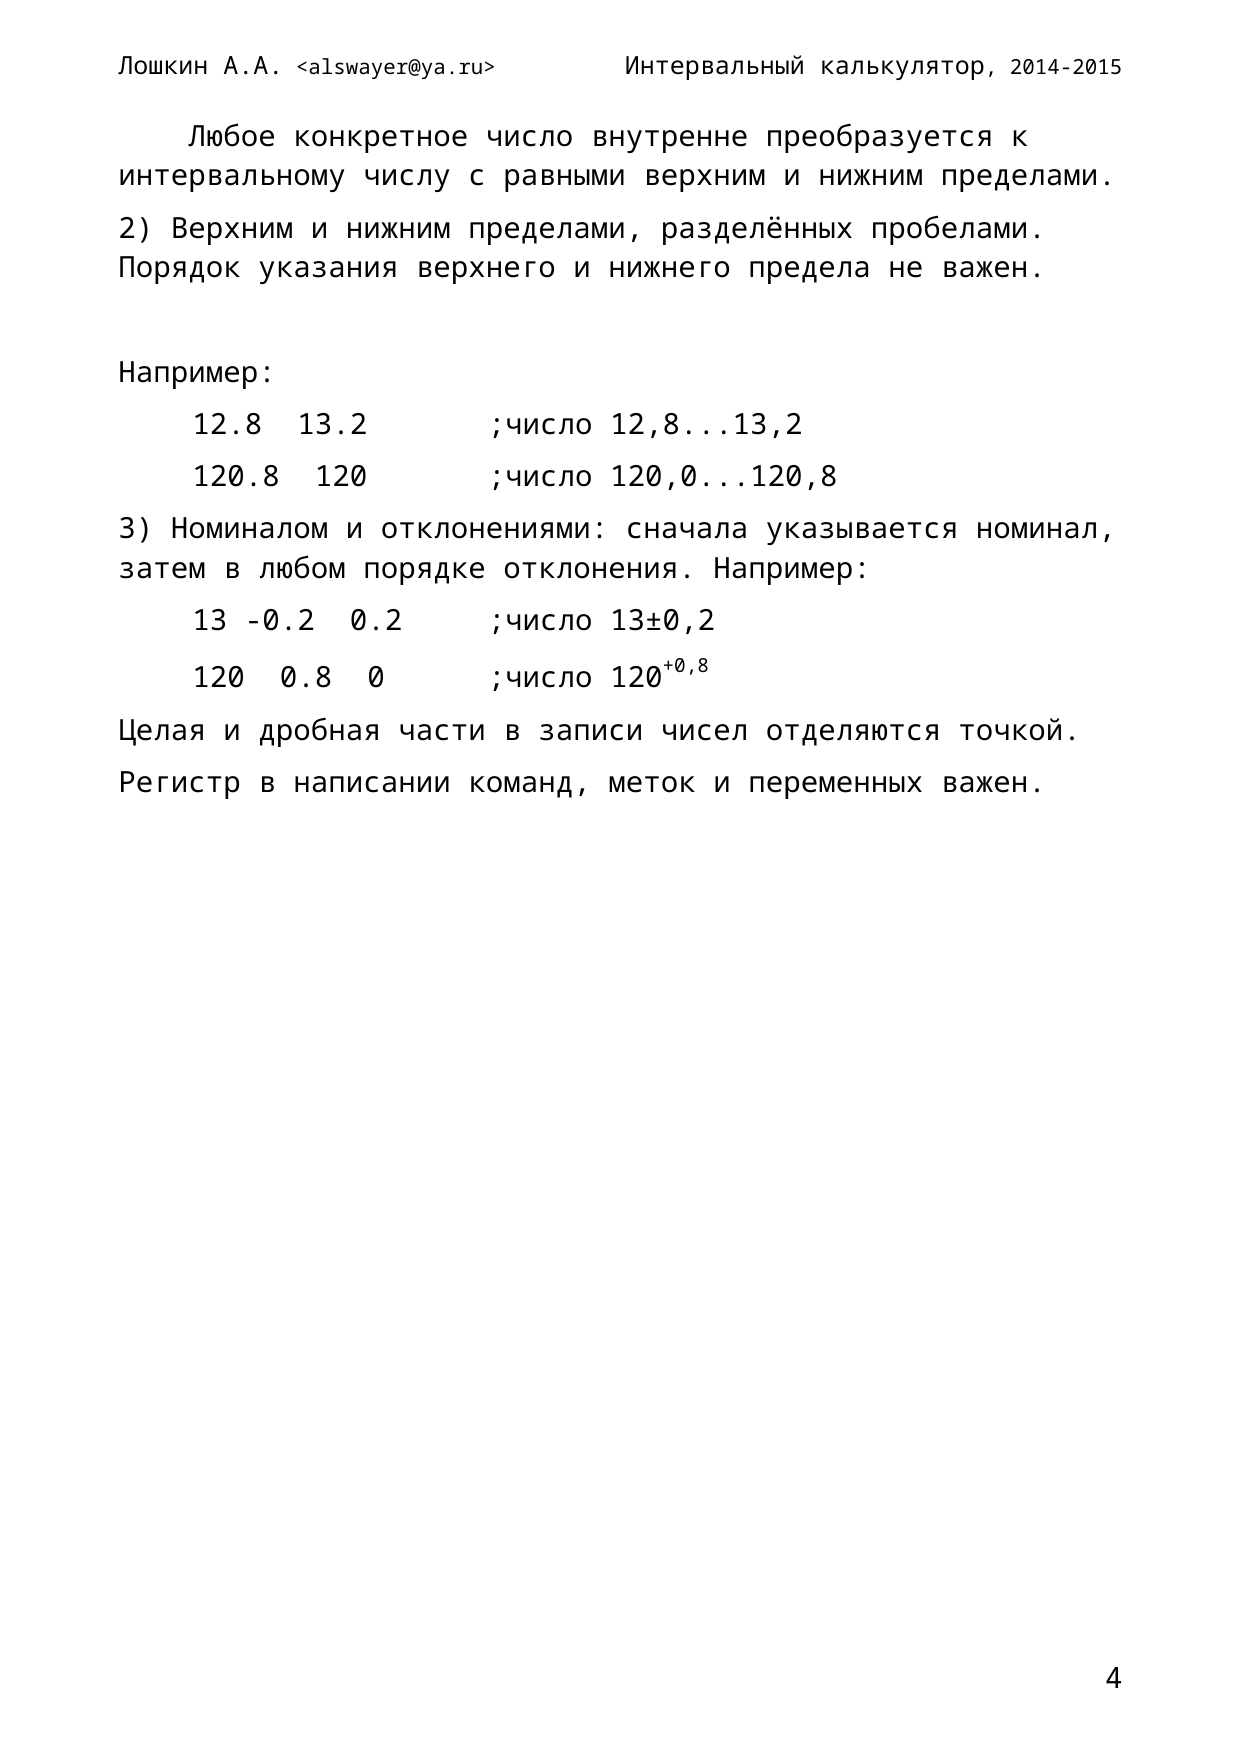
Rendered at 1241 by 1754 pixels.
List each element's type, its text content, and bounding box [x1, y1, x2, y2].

text 120 0.8 0 ;число 120+0,8 [118, 652, 1122, 697]
text Например: [118, 351, 1122, 391]
text Любое конкретное число внутренне преобразуется к интервальному числу с равными верхним и нижним пределами. [118, 115, 1122, 194]
text 13 -0.2 0.2 ;число 13±0,2 [118, 599, 1122, 639]
text 2) Верхним и нижним пределами, разделённых пробелами. Порядок указания верхнего и нижнего предела не важен. [118, 207, 1122, 286]
text 3) Номиналом и отклонениями: сначала указывается номинал, затем в любом порядке отклонения. Например: [118, 507, 1122, 587]
text Регистр в написании команд, меток и переменных важен. [118, 762, 1122, 801]
text Целая и дробная части в записи чисел отделяются точкой. [118, 709, 1122, 749]
text 12.8 13.2 ;число 12,8...13,2 [118, 403, 1122, 443]
text 120.8 120 ;число 120,0...120,8 [118, 455, 1122, 495]
